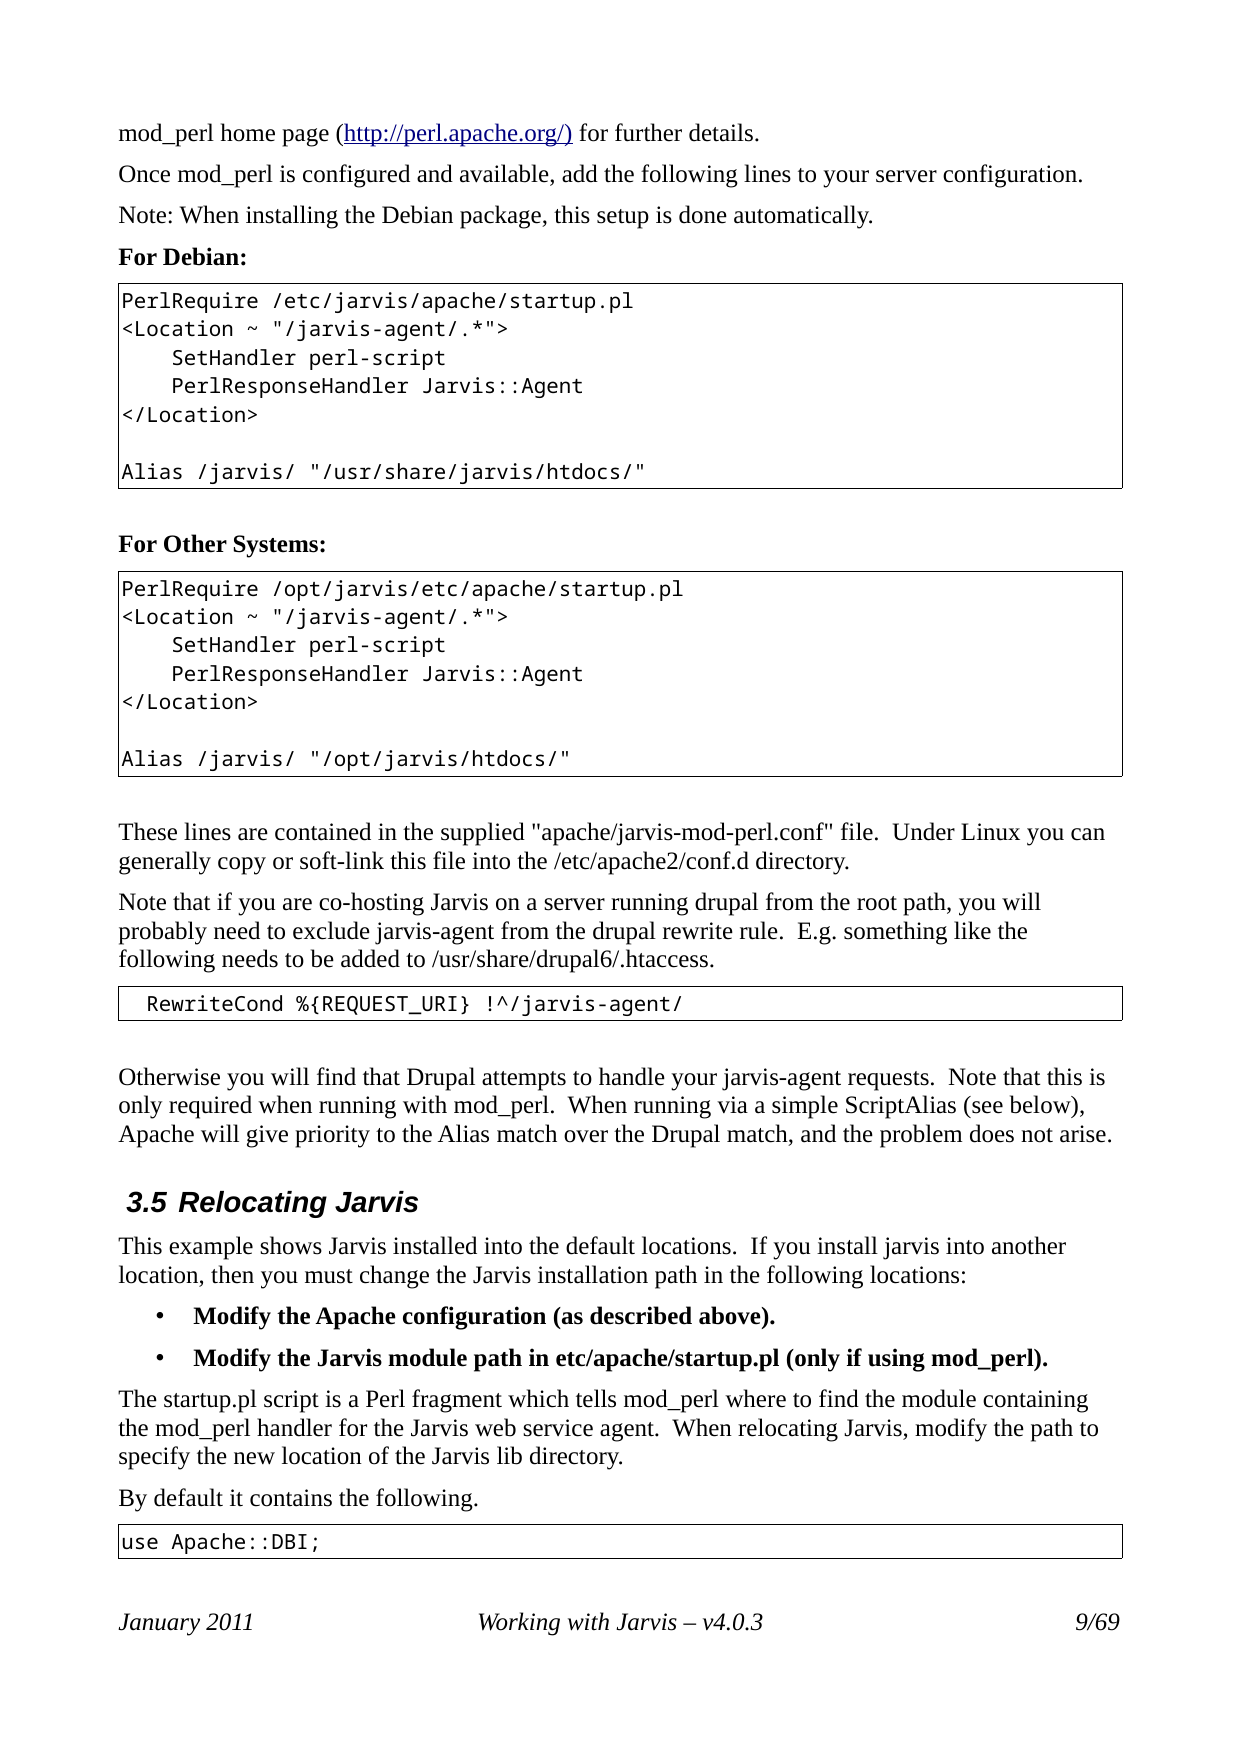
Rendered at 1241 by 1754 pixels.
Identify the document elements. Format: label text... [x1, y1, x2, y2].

text Note that if you are co-hosting Jarvis on a server running drupal from the root path, you will probably need to exclude jarvis-agent from the drupal rewrite rule. E.g. something like the following needs to be added to /usr/share/drupal6/.htaccess. [118, 887, 1122, 973]
text PerlResponseHandler Jarvis::Agent [119, 656, 1122, 684]
text RewriteCond %{REQUEST_URI} !^/jarvis-agent/ [119, 987, 1122, 1020]
text PerlResponseHandler Jarvis::Agent [119, 368, 1122, 397]
text For Debian: [118, 242, 1122, 271]
text <Location ~ "/jarvis-agent/.*"> [119, 312, 1122, 340]
text Alias /jarvis/ "/usr/share/jarvis/htdocs/" [119, 454, 1122, 488]
text Note: When installing the Debian package, this setup is done automatically. [118, 201, 1122, 229]
text </Location> [119, 397, 1122, 428]
text Once mod_perl is configured and available, add the following lines to your server configuration. [118, 159, 1122, 188]
text <Location ~ "/jarvis-agent/.*"> [119, 599, 1122, 628]
list Modify the Apache configuration (as described above). [156, 1301, 1122, 1330]
text Alias /jarvis/ "/opt/jarvis/htdocs/" [119, 741, 1122, 776]
text PerlRequire /opt/jarvis/etc/apache/startup.pl [119, 572, 1122, 599]
text The startup.pl script is a Perl fragment which tells mod_perl where to find the module containing the mod_perl handler for the Jarvis web service agent. When relocating Jarvis, modify the path to specify the new location of the Jarvis lib directory. [118, 1384, 1122, 1470]
list Modify the Jarvis module path in etc/apache/startup.pl (only if using mod_perl). [156, 1343, 1122, 1371]
text SetHandler perl-script [119, 340, 1122, 368]
text use Apache::DBI; [119, 1525, 1122, 1558]
text mod_perl home page (http://perl.apache.org/) for further details. [118, 118, 1122, 147]
text This example shows Jarvis installed into the default locations. If you install jarvis into another location, then you must change the Jarvis installation path in the following locations: [118, 1231, 1122, 1289]
text For Other Systems: [118, 529, 1122, 558]
subtitle Relocating Jarvis [118, 1185, 1122, 1219]
text These lines are contained in the supplied "apache/jarvis-mod-perl.conf" file. Under Linux you can generally copy or soft-link this file into the /etc/apache2/conf.d directory. [118, 817, 1122, 874]
text SetHandler perl-script [119, 628, 1122, 656]
text Otherwise you will find that Drupal attempts to handle your jarvis-agent requests. Note that this is only required when running with mod_perl. When running via a simple ScriptAlias (see below), Apache will give priority to the Alias match over the Drupal match, and the problem does not arise. [118, 1062, 1122, 1148]
text PerlRequire /etc/jarvis/apache/startup.pl [119, 284, 1122, 312]
text By default it contains the following. [118, 1483, 1122, 1511]
text </Location> [119, 684, 1122, 716]
